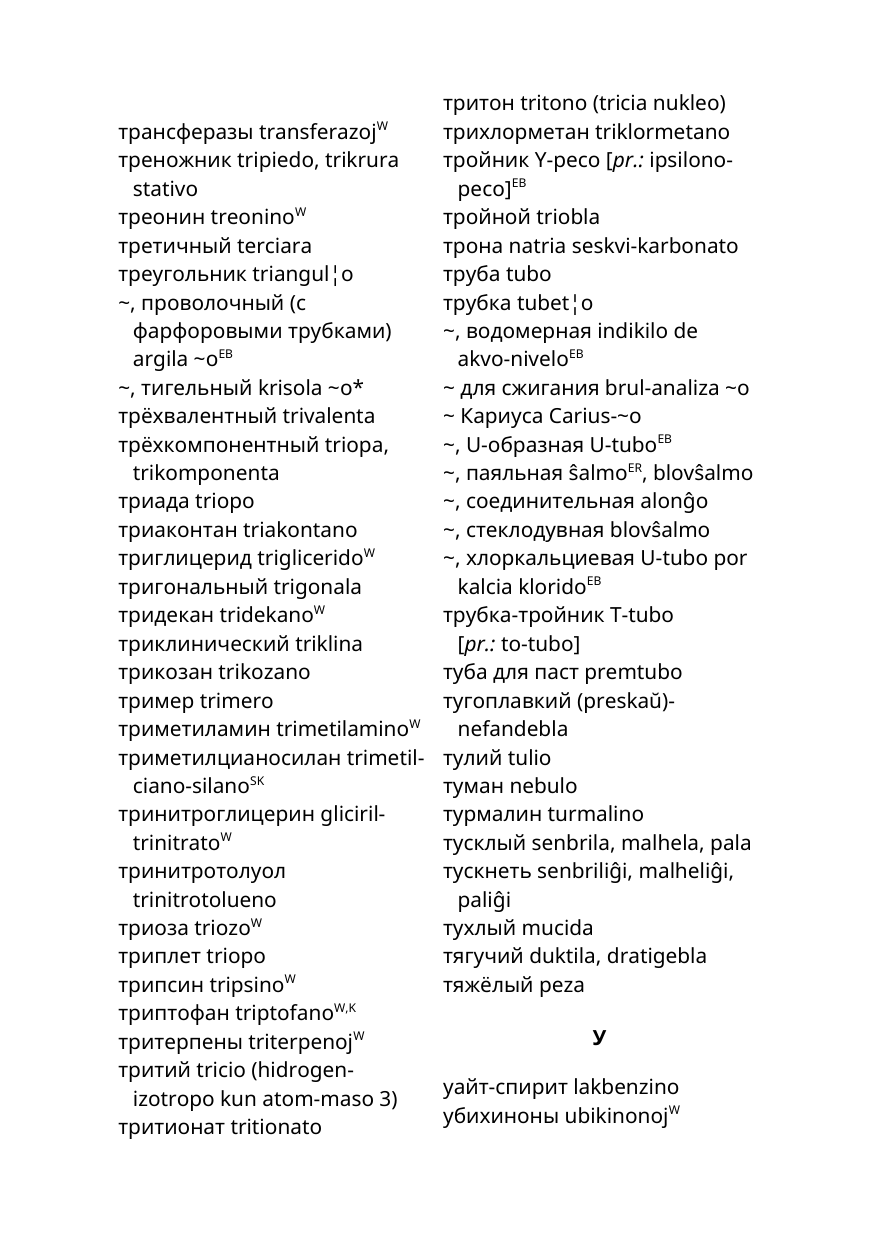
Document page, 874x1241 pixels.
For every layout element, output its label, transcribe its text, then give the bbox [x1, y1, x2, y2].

text тритий tricio (hidrogen-izotropo kun atom-maso 3) [118, 1055, 431, 1112]
text триметиламин trimetilaminoW [118, 714, 431, 743]
text тринитротолуол trinitrotolueno [118, 856, 431, 913]
text триоза triozoW [118, 913, 431, 942]
text уайт-спирит lakbenzino [443, 1072, 756, 1101]
text трубка-тройник T-tubo [pr.: to-tubo] [443, 600, 756, 657]
text тяжёлый peza [443, 970, 756, 998]
text тугоплавкий (preskaŭ)-nefandebla [443, 686, 756, 743]
text ~ для сжигания brul-analiza ~o [443, 373, 756, 401]
text тридекан tridekanoW [118, 600, 431, 629]
text тухлый mucida [443, 913, 756, 942]
text тягучий duktila, dratigebla [443, 942, 756, 970]
text тринитроглицерин gliciril-trinitratoW [118, 799, 431, 856]
text треонин treoninoW [118, 202, 431, 231]
text трипсин tripsinoW [118, 970, 431, 998]
text триплет triopo [118, 942, 431, 970]
text тулий tulio [443, 743, 756, 771]
text трансферазы transferazojW [118, 117, 431, 145]
text труба tubo [443, 259, 756, 288]
text триметилцианосилан trimetil-ciano-silanoSK [118, 743, 431, 799]
text туба для паст premtubo [443, 657, 756, 686]
text тример trimero [118, 686, 431, 714]
text туман nebulo [443, 771, 756, 799]
text ~, тигельный krisola ~o* [118, 373, 431, 401]
text третичный terciara [118, 231, 431, 259]
text триглицерид trigliceridoW [118, 543, 431, 572]
text триаконтан triakontano [118, 515, 431, 543]
text убихиноны ubikinonojW [443, 1101, 756, 1129]
text тритерпены triterpenojW [118, 1027, 431, 1055]
text турмалин turmalino [443, 799, 756, 828]
text трона natria seskvi-karbonato [443, 231, 756, 259]
text ~ Кариуса Carius-~o [443, 401, 756, 430]
text тритон tritono (tricia nukleo) [443, 88, 756, 117]
text триада triopo [118, 487, 431, 515]
text трихлорметан triklormetano [443, 117, 756, 145]
text ~, U-образная U-tuboEB [443, 430, 756, 458]
text ~, стеклодувная blovŝalmo [443, 515, 756, 543]
text триклинический triklina [118, 629, 431, 657]
text триптофан triptofanoW,K [118, 998, 431, 1027]
text трёхкомпонентный triopa, trikomponenta [118, 430, 431, 487]
text ~, хлоркальциевая U-tubo por kalcia kloridoEB [443, 543, 756, 600]
text тритионат tritionato [118, 1112, 431, 1141]
text ~, водомерная indikilo de akvo-niveloEB [443, 316, 756, 373]
text тройной triobla [443, 202, 756, 231]
text тройник Y-peco [pr.: ipsilono-peco]EB [443, 145, 756, 202]
text тускнеть senbriliĝi, malheliĝi, paliĝi [443, 856, 756, 913]
text ~, соединительная alonĝo [443, 487, 756, 515]
text трёхвалентный trivalenta [118, 401, 431, 430]
subtitle У [443, 1023, 756, 1052]
text треугольник triangul¦o [118, 259, 431, 288]
text трубка tubet¦o [443, 288, 756, 316]
text тусклый senbrila, malhela, pala [443, 828, 756, 856]
text трикозан trikozano [118, 657, 431, 686]
text треножник tripiedo, trikrura stativo [118, 145, 431, 202]
text ~, паяльная ŝalmoER, blovŝalmo [443, 458, 756, 487]
text ~, проволочный (с фарфоровыми трубками) argila ~oEB [118, 288, 431, 373]
text тригональный trigonala [118, 572, 431, 600]
